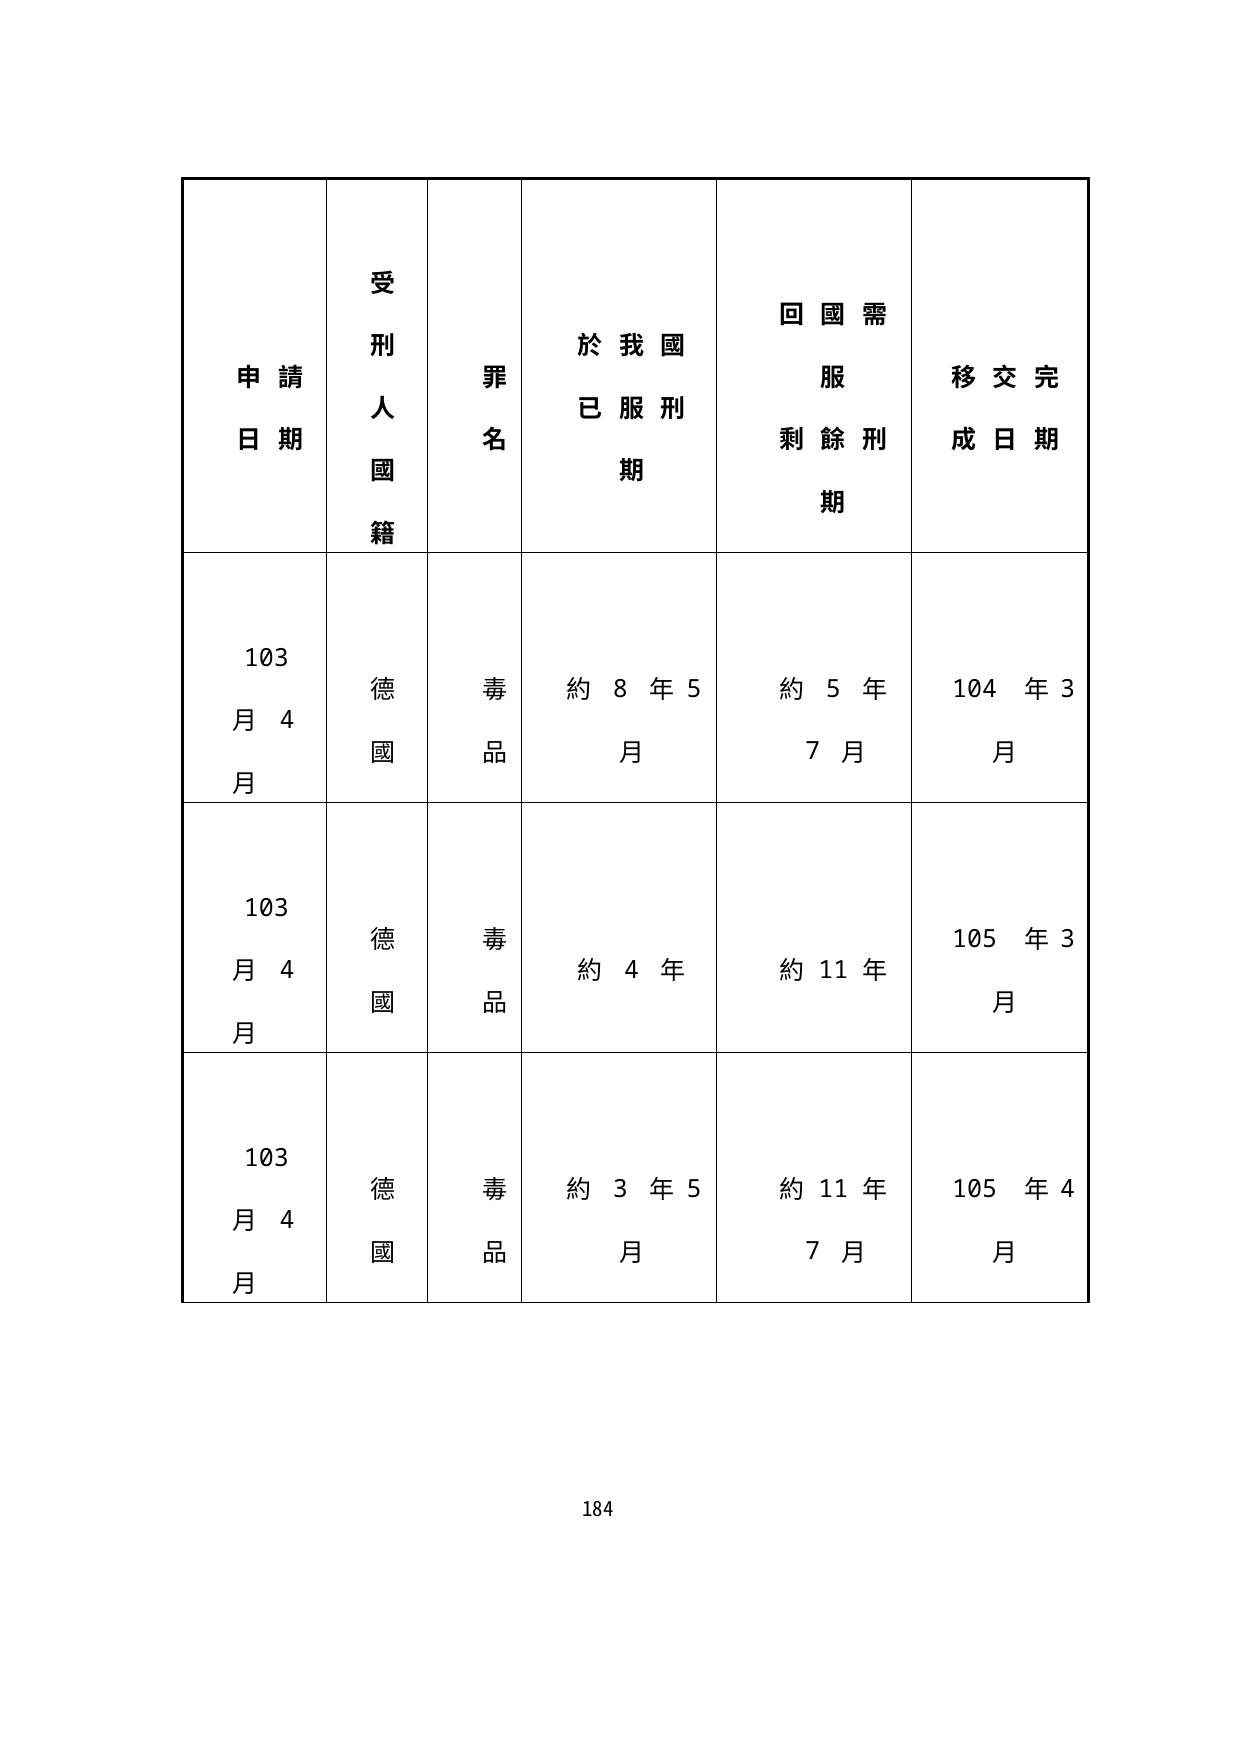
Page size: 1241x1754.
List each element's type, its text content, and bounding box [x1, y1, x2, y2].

table_cell 105年3月 [912, 803, 1087, 1052]
table_cell 德國 [327, 803, 427, 1052]
table_cell 約8年5月 [522, 553, 716, 802]
table_cell 毒品 [428, 1053, 521, 1302]
table_cell 103月4月 [184, 553, 326, 802]
table_cell 德國 [327, 1053, 427, 1302]
table_cell 毒品 [428, 553, 521, 802]
table_cell 約4年 [522, 803, 716, 1052]
table_cell 104年3月 [912, 553, 1087, 802]
table_cell 毒品 [428, 803, 521, 1052]
table_cell 103月4月 [184, 1053, 326, 1302]
table_cell 德國 [327, 553, 427, 802]
table_header 受刑人 國籍 [327, 180, 427, 552]
table_cell 約5年7月 [717, 553, 911, 802]
table_cell 103月4月 [184, 803, 326, 1052]
table_header 於我國 已服刑期 [522, 180, 716, 552]
table_header 回國需服 剩餘刑期 [717, 180, 911, 552]
table_header 移交完成日期 [912, 180, 1087, 552]
table_cell 約3年5月 [522, 1053, 716, 1302]
table_header 罪名 [428, 180, 521, 552]
table_cell 約11年7月 [717, 1053, 911, 1302]
table_cell 105年4月 [912, 1053, 1087, 1302]
table_cell 約11年 [717, 803, 911, 1052]
table_header 申請日期 [184, 180, 326, 552]
